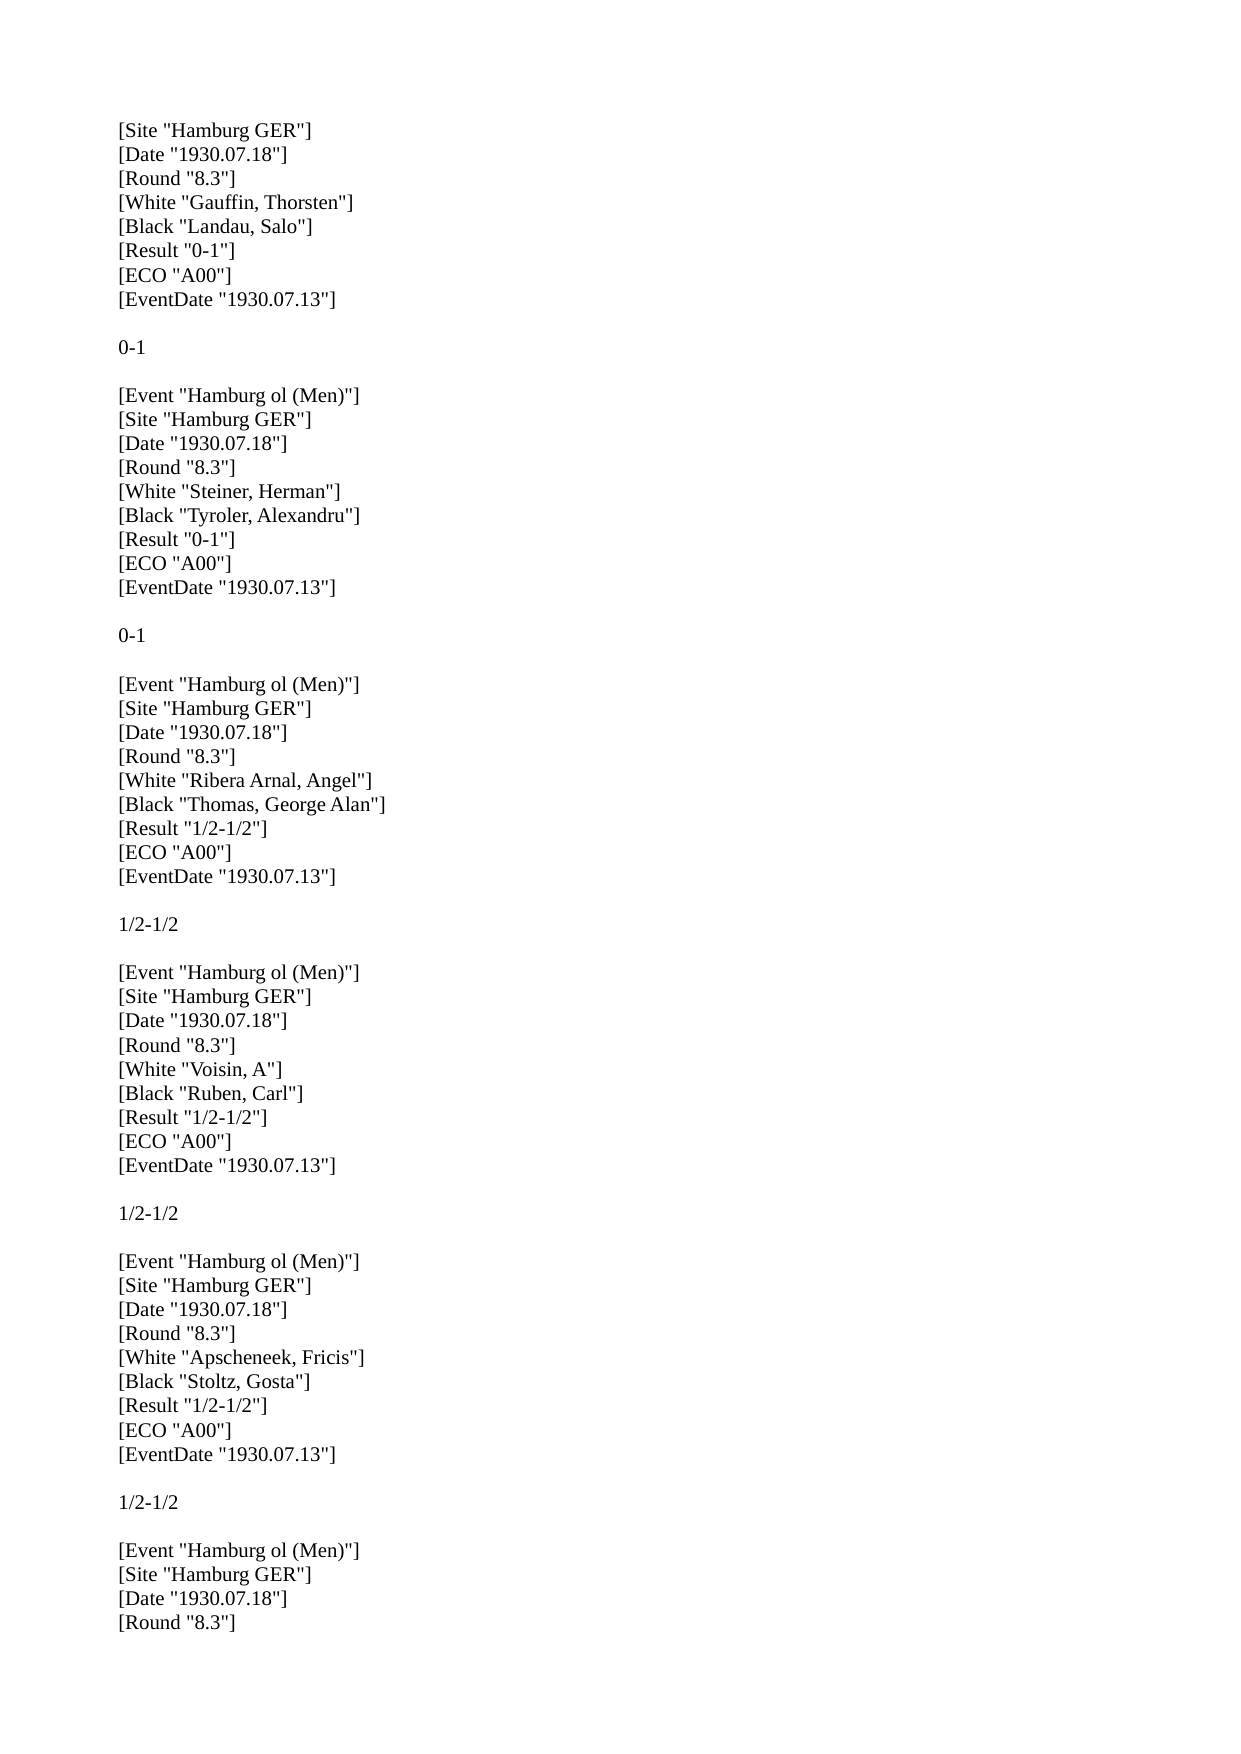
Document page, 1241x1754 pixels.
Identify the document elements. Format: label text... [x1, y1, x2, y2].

text [Event "Hamburg ol (Men)"] [118, 960, 1122, 984]
text [Black "Ruben, Carl"] [118, 1081, 1122, 1105]
text [ECO "A00"] [118, 840, 1122, 864]
text [White "Gauffin, Thorsten"] [118, 190, 1122, 214]
text [Site "Hamburg GER"] [118, 407, 1122, 431]
text [EventDate "1930.07.13"] [118, 575, 1122, 599]
text [Event "Hamburg ol (Men)"] [118, 383, 1122, 407]
text [Site "Hamburg GER"] [118, 1562, 1122, 1586]
text [ECO "A00"] [118, 551, 1122, 575]
text [Result "1/2-1/2"] [118, 816, 1122, 840]
text [Result "0-1"] [118, 238, 1122, 262]
text [White "Steiner, Herman"] [118, 479, 1122, 503]
text 0-1 [118, 335, 1122, 359]
text [Black "Landau, Salo"] [118, 214, 1122, 238]
text [EventDate "1930.07.13"] [118, 1442, 1122, 1466]
text 1/2-1/2 [118, 1490, 1122, 1514]
text [Black "Tyroler, Alexandru"] [118, 503, 1122, 527]
text [EventDate "1930.07.13"] [118, 1153, 1122, 1177]
text [Date "1930.07.18"] [118, 142, 1122, 166]
text [Date "1930.07.18"] [118, 431, 1122, 455]
text [White "Voisin, A"] [118, 1057, 1122, 1081]
text [Date "1930.07.18"] [118, 1008, 1122, 1032]
text 1/2-1/2 [118, 1201, 1122, 1225]
text [ECO "A00"] [118, 262, 1122, 287]
text [Round "8.3"] [118, 1032, 1122, 1057]
text [Site "Hamburg GER"] [118, 118, 1122, 142]
text [ECO "A00"] [118, 1417, 1122, 1442]
text [EventDate "1930.07.13"] [118, 864, 1122, 888]
text [Black "Thomas, George Alan"] [118, 792, 1122, 816]
text [Round "8.3"] [118, 744, 1122, 768]
text [Event "Hamburg ol (Men)"] [118, 1249, 1122, 1273]
text [Event "Hamburg ol (Men)"] [118, 1538, 1122, 1562]
text [Round "8.3"] [118, 455, 1122, 479]
text [Site "Hamburg GER"] [118, 696, 1122, 720]
text [Result "1/2-1/2"] [118, 1105, 1122, 1129]
text [White "Apscheneek, Fricis"] [118, 1345, 1122, 1369]
text [Event "Hamburg ol (Men)"] [118, 672, 1122, 696]
text [Date "1930.07.18"] [118, 1297, 1122, 1321]
text [ECO "A00"] [118, 1129, 1122, 1153]
text [Date "1930.07.18"] [118, 720, 1122, 744]
text [Result "1/2-1/2"] [118, 1393, 1122, 1417]
text 0-1 [118, 623, 1122, 647]
text [Round "8.3"] [118, 166, 1122, 190]
text [Site "Hamburg GER"] [118, 1273, 1122, 1297]
text [Round "8.3"] [118, 1321, 1122, 1345]
text [Round "8.3"] [118, 1610, 1122, 1634]
text [Result "0-1"] [118, 527, 1122, 551]
text 1/2-1/2 [118, 912, 1122, 936]
text [Site "Hamburg GER"] [118, 984, 1122, 1008]
text [Date "1930.07.18"] [118, 1586, 1122, 1610]
text [Black "Stoltz, Gosta"] [118, 1369, 1122, 1393]
text [White "Ribera Arnal, Angel"] [118, 768, 1122, 792]
text [EventDate "1930.07.13"] [118, 287, 1122, 311]
